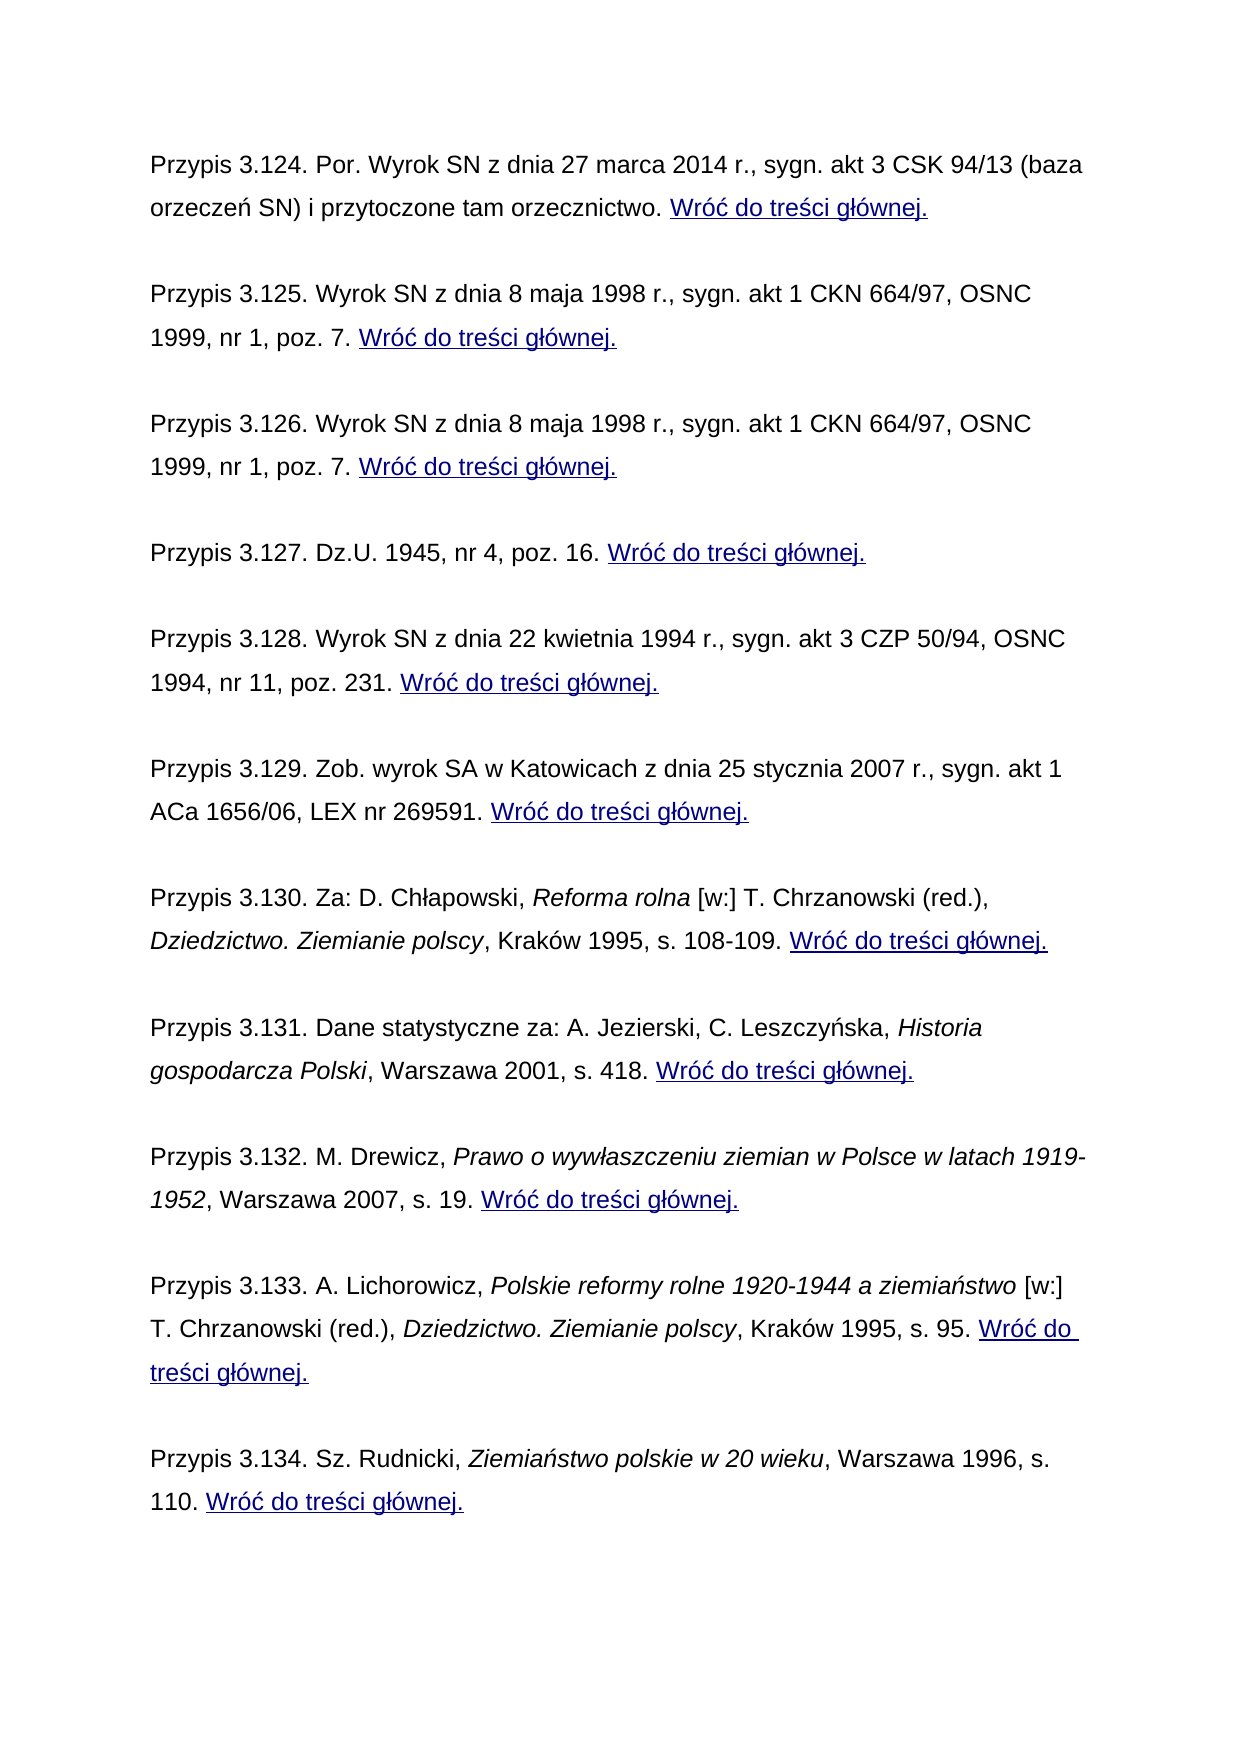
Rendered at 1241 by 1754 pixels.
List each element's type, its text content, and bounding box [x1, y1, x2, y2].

text Przypis 3.127. Dz.U. 1945, nr 4, poz. 16. Wróć do treści głównej. [150, 538, 1090, 567]
text Przypis 3.132. M. Drewicz, Prawo o wywłaszczeniu ziemian w Polsce w latach 1919-1952, Warszawa 2007, s. 19. Wróć do treści głównej. [150, 1142, 1090, 1214]
text Przypis 3.126. Wyrok SN z dnia 8 maja 1998 r., sygn. akt 1 CKN 664/97, OSNC 1999, nr 1, poz. 7. Wróć do treści głównej. [150, 409, 1090, 481]
text Przypis 3.128. Wyrok SN z dnia 22 kwietnia 1994 r., sygn. akt 3 CZP 50/94, OSNC 1994, nr 11, poz. 231. Wróć do treści głównej. [150, 624, 1090, 696]
text Przypis 3.124. Por. Wyrok SN z dnia 27 marca 2014 r., sygn. akt 3 CSK 94/13 (baza orzeczeń SN) i przytoczone tam orzecznictwo. Wróć do treści głównej. [150, 150, 1090, 222]
text Przypis 3.134. Sz. Rudnicki, Ziemiaństwo polskie w 20 wieku, Warszawa 1996, s. 110. Wróć do treści głównej. [150, 1444, 1090, 1516]
text Przypis 3.130. Za: D. Chłapowski, Reforma rolna [w:] T. Chrzanowski (red.), Dziedzictwo. Ziemianie polscy, Kraków 1995, s. 108-109. Wróć do treści głównej. [150, 883, 1090, 955]
text Przypis 3.129. Zob. wyrok SA w Katowicach z dnia 25 stycznia 2007 r., sygn. akt 1 ACa 1656/06, LEX nr 269591. Wróć do treści głównej. [150, 754, 1090, 826]
text Przypis 3.133. A. Lichorowicz, Polskie reformy rolne 1920-1944 a ziemiaństwo [w:] T. Chrzanowski (red.), Dziedzictwo. Ziemianie polscy, Kraków 1995, s. 95. Wróć do treści głównej. [150, 1271, 1090, 1386]
text Przypis 3.125. Wyrok SN z dnia 8 maja 1998 r., sygn. akt 1 CKN 664/97, OSNC 1999, nr 1, poz. 7. Wróć do treści głównej. [150, 279, 1090, 351]
text Przypis 3.131. Dane statystyczne za: A. Jezierski, C. Leszczyńska, Historia gospodarcza Polski, Warszawa 2001, s. 418. Wróć do treści głównej. [150, 1012, 1090, 1084]
